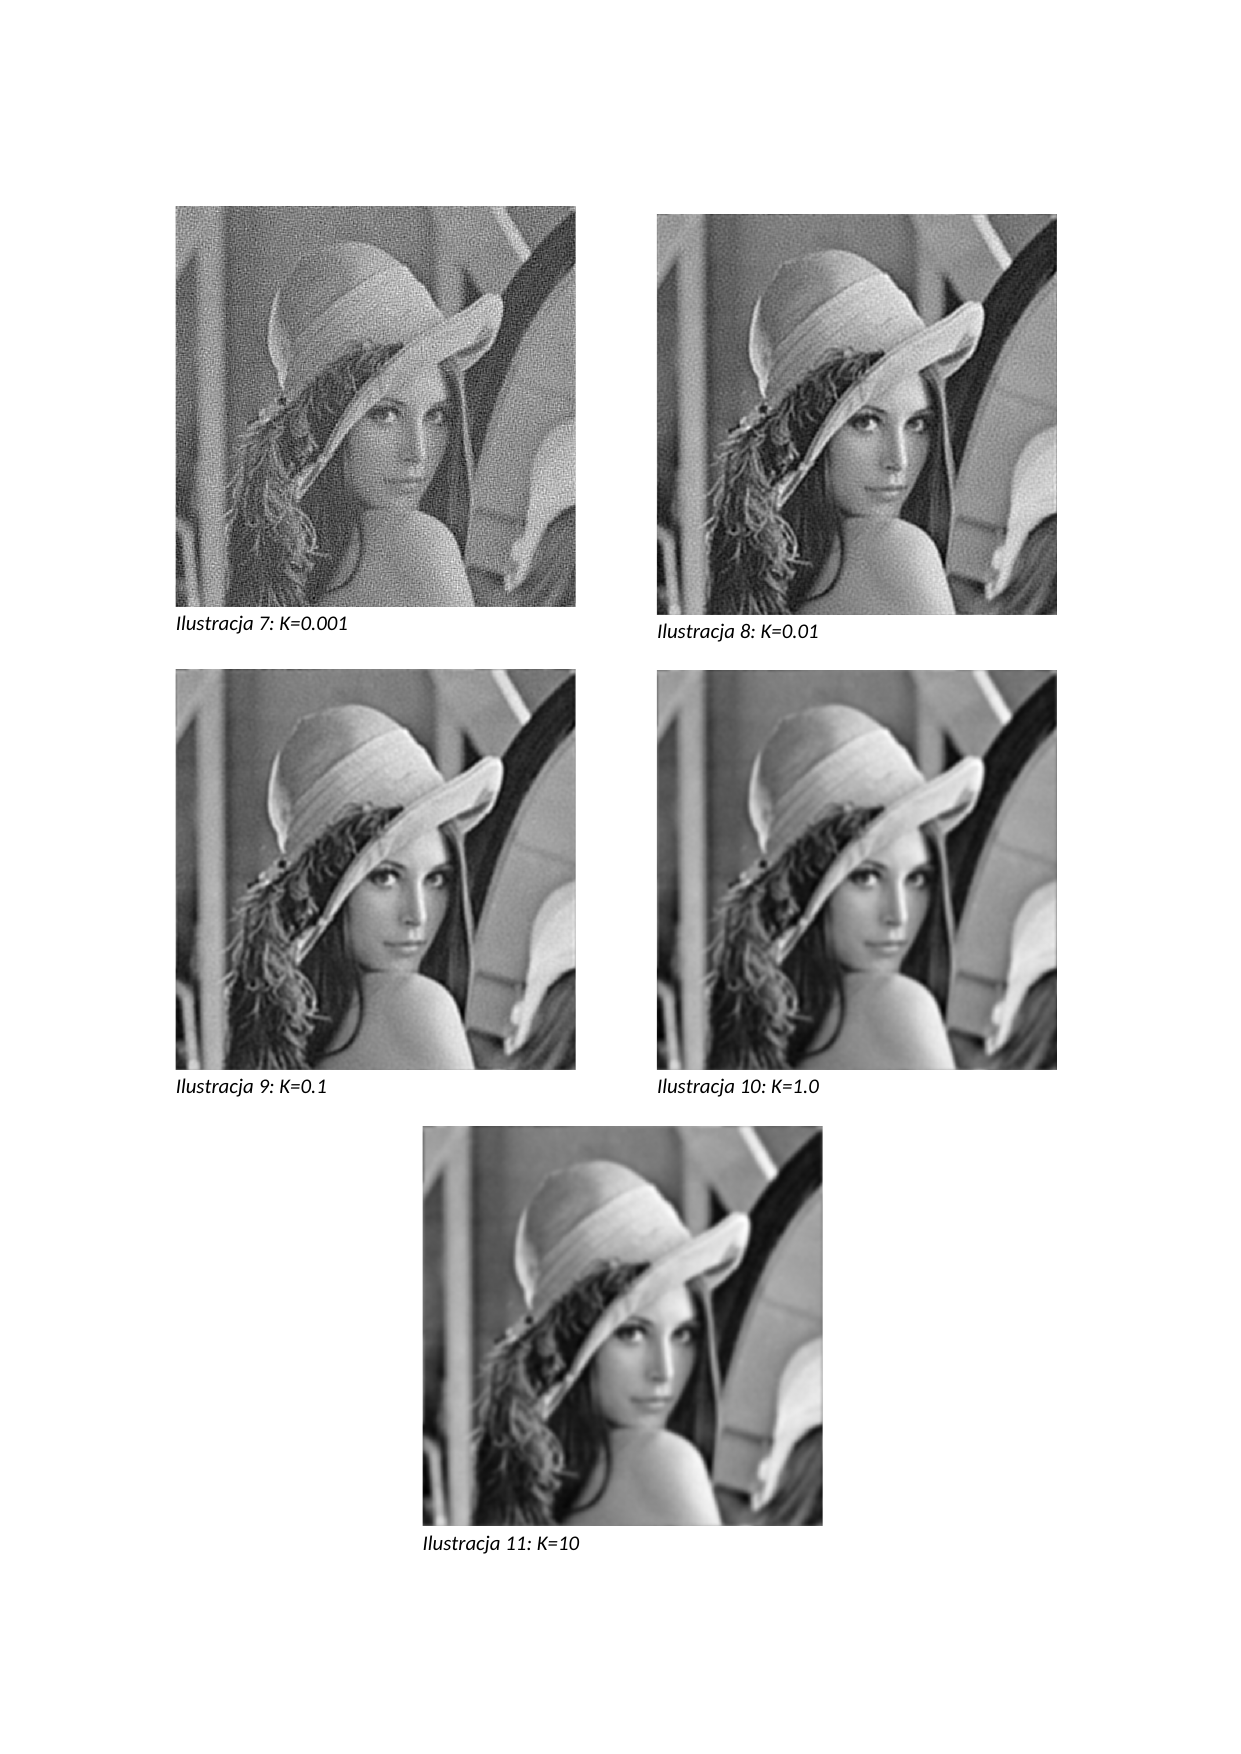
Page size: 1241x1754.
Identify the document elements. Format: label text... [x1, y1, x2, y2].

text Ilustracja 9: K=0.1 [176, 1070, 576, 1098]
picture [656, 214, 1057, 615]
text Ilustracja 10: K=1.0 [657, 1070, 1057, 1099]
text Ilustracja 8: K=0.01 [657, 615, 1057, 643]
picture [656, 670, 1057, 1070]
picture [422, 1126, 823, 1526]
text Ilustracja 11: K=10 [422, 1526, 822, 1555]
picture [175, 669, 576, 1070]
text Ilustracja 7: K=0.001 [176, 607, 576, 636]
picture [175, 206, 576, 607]
